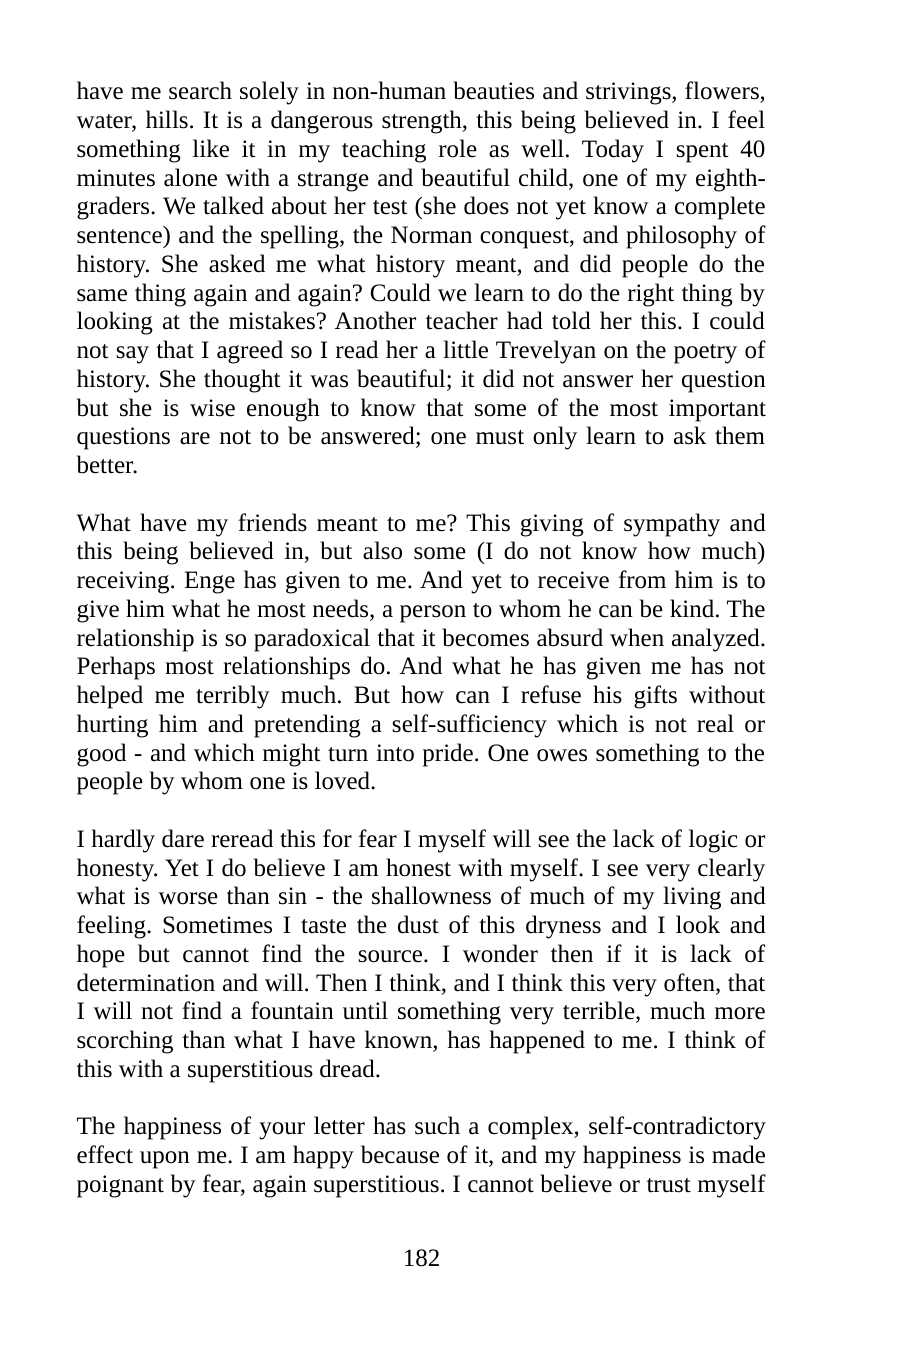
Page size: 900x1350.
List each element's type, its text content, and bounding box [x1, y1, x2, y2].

text What have my friends meant to me? This giving of sympathy and this being believed in, but also some (I do not know how much) receiving. Enge has given to me. And yet to receive from him is to give him what he most needs, a person to whom he can be kind. The relationship is so paradoxical that it becomes absurd when analyzed. Perhaps most relationships do. And what he has given me has not helped me terribly much. But how can I refuse his gifts without hurting him and pretending a self-sufficiency which is not real or good - and which might turn into pride. One owes something to the people by whom one is loved. [76, 508, 766, 795]
text have me search solely in non-human beauties and strivings, flowers, water, hills. It is a dangerous strength, this being believed in. I feel something like it in my teaching role as well. Today I spent 40 minutes alone with a strange and beautiful child, one of my eighth-graders. We talked about her test (she does not yet know a complete sentence) and the spelling, the Norman conquest, and philosophy of history. She asked me what history meant, and did people do the same thing again and again? Could we learn to do the right thing by looking at the mistakes? Another teacher had told her this. I could not say that I agreed so I read her a little Trevelyan on the poetry of history. She thought it was beautiful; it did not answer her question but she is wise enough to know that some of the most important questions are not to be answered; one must only learn to ask them better. [76, 76, 766, 479]
text I hardly dare reread this for fear I myself will see the lack of logic or honesty. Yet I do believe I am honest with myself. I see very clearly what is worse than sin - the shallowness of much of my living and feeling. Sometimes I taste the dust of this dryness and I look and hope but cannot find the source. I wonder then if it is lack of determination and will. Then I think, and I think this very often, that I will not find a fountain until something very terrible, much more scorching than what I have known, has happened to me. I think of this with a superstitious dread. [76, 824, 766, 1083]
text The happiness of your letter has such a complex, self-contradictory effect upon me. I am happy because of it, and my happiness is made poignant by fear, again superstitious. I cannot believe or trust myself [76, 1111, 766, 1198]
